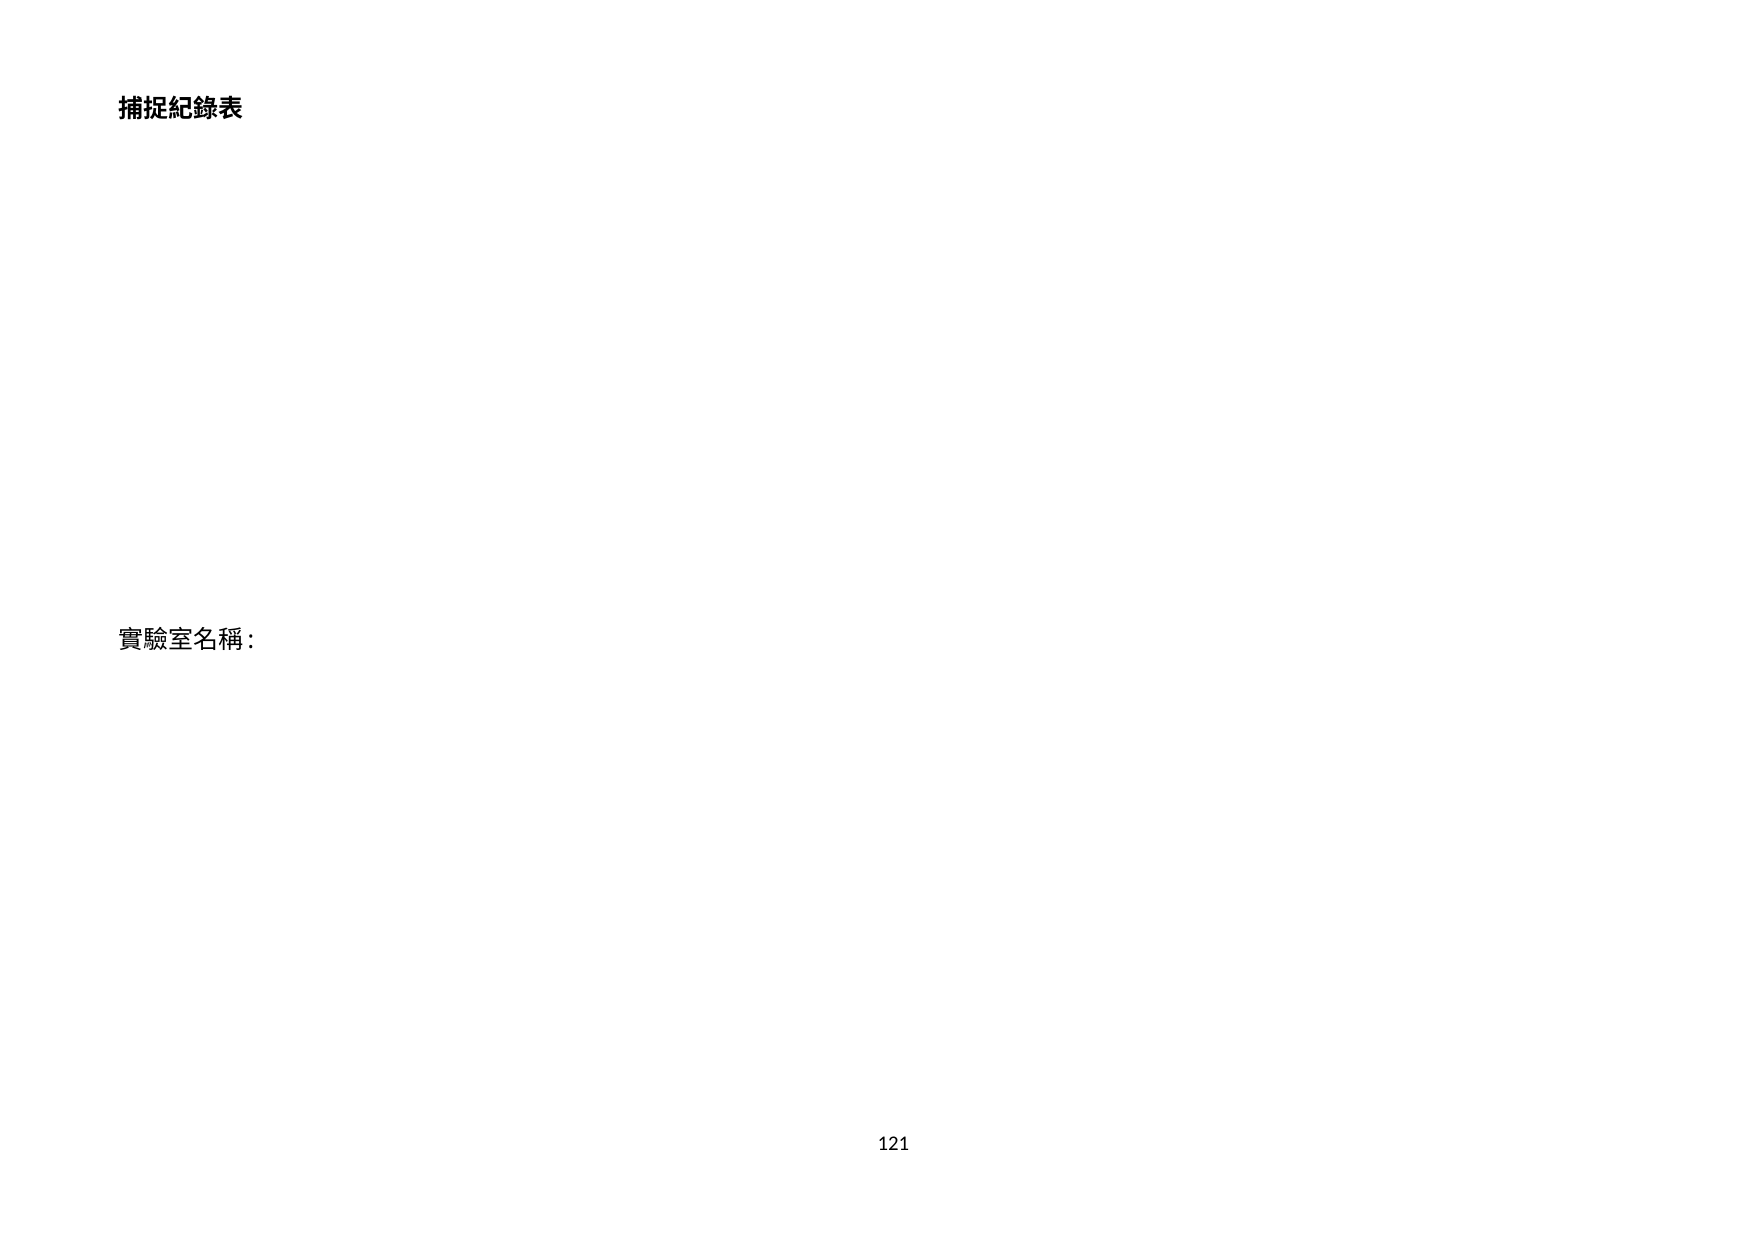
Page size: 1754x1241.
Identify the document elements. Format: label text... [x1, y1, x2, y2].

text 實驗室名稱: [118, 596, 1668, 659]
